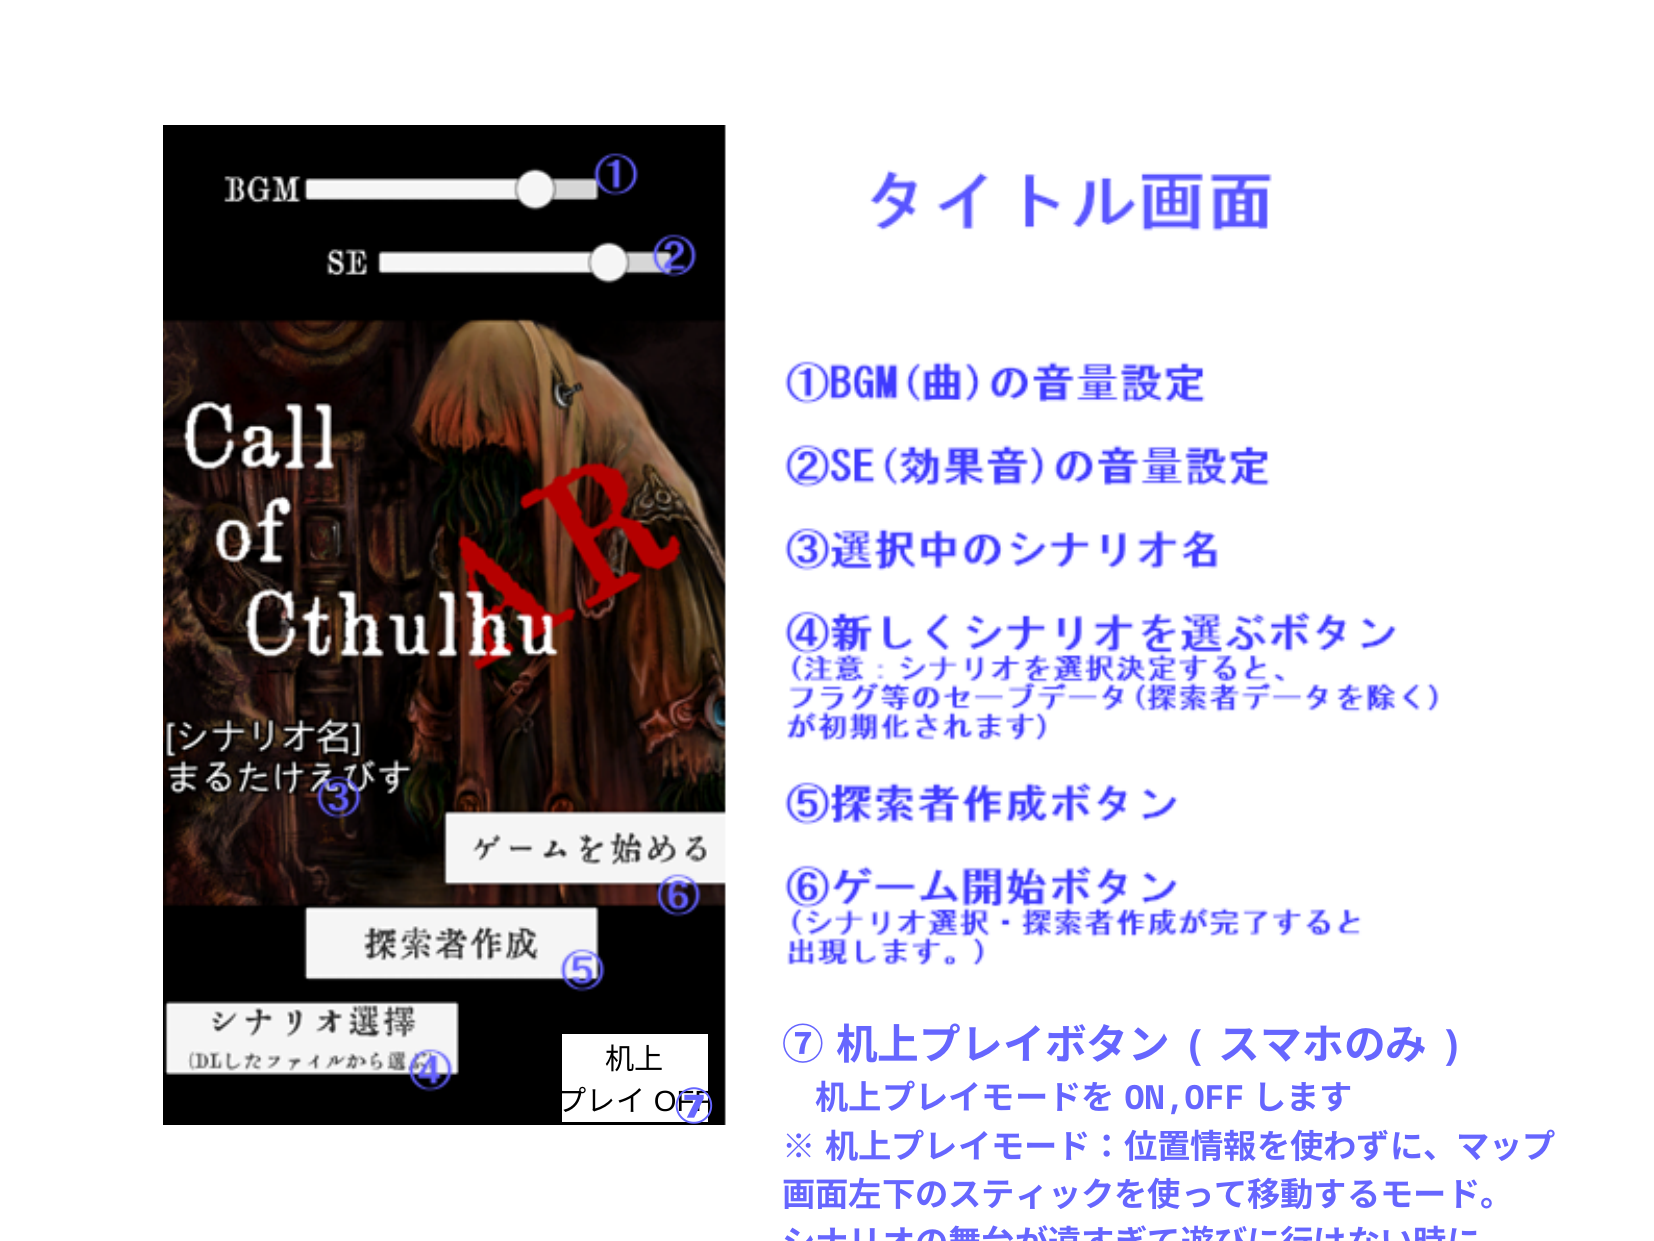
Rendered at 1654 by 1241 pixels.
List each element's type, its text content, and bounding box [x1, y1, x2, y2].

picture [163, 125, 1497, 1125]
text_box ⑦ [620, 1062, 768, 1212]
text_box 机上 プレイOFF [561, 1033, 709, 1123]
text_box ⑦机上プレイボタン(スマホのみ) 机上プレイモードをON,OFFします ※机上プレイモード：位置情報を使わずに、マップ画面左下のスティックを使って移動するモード。 シナリオの舞台が遠すぎて遊びに行けない時に。 [767, 1003, 1595, 1193]
